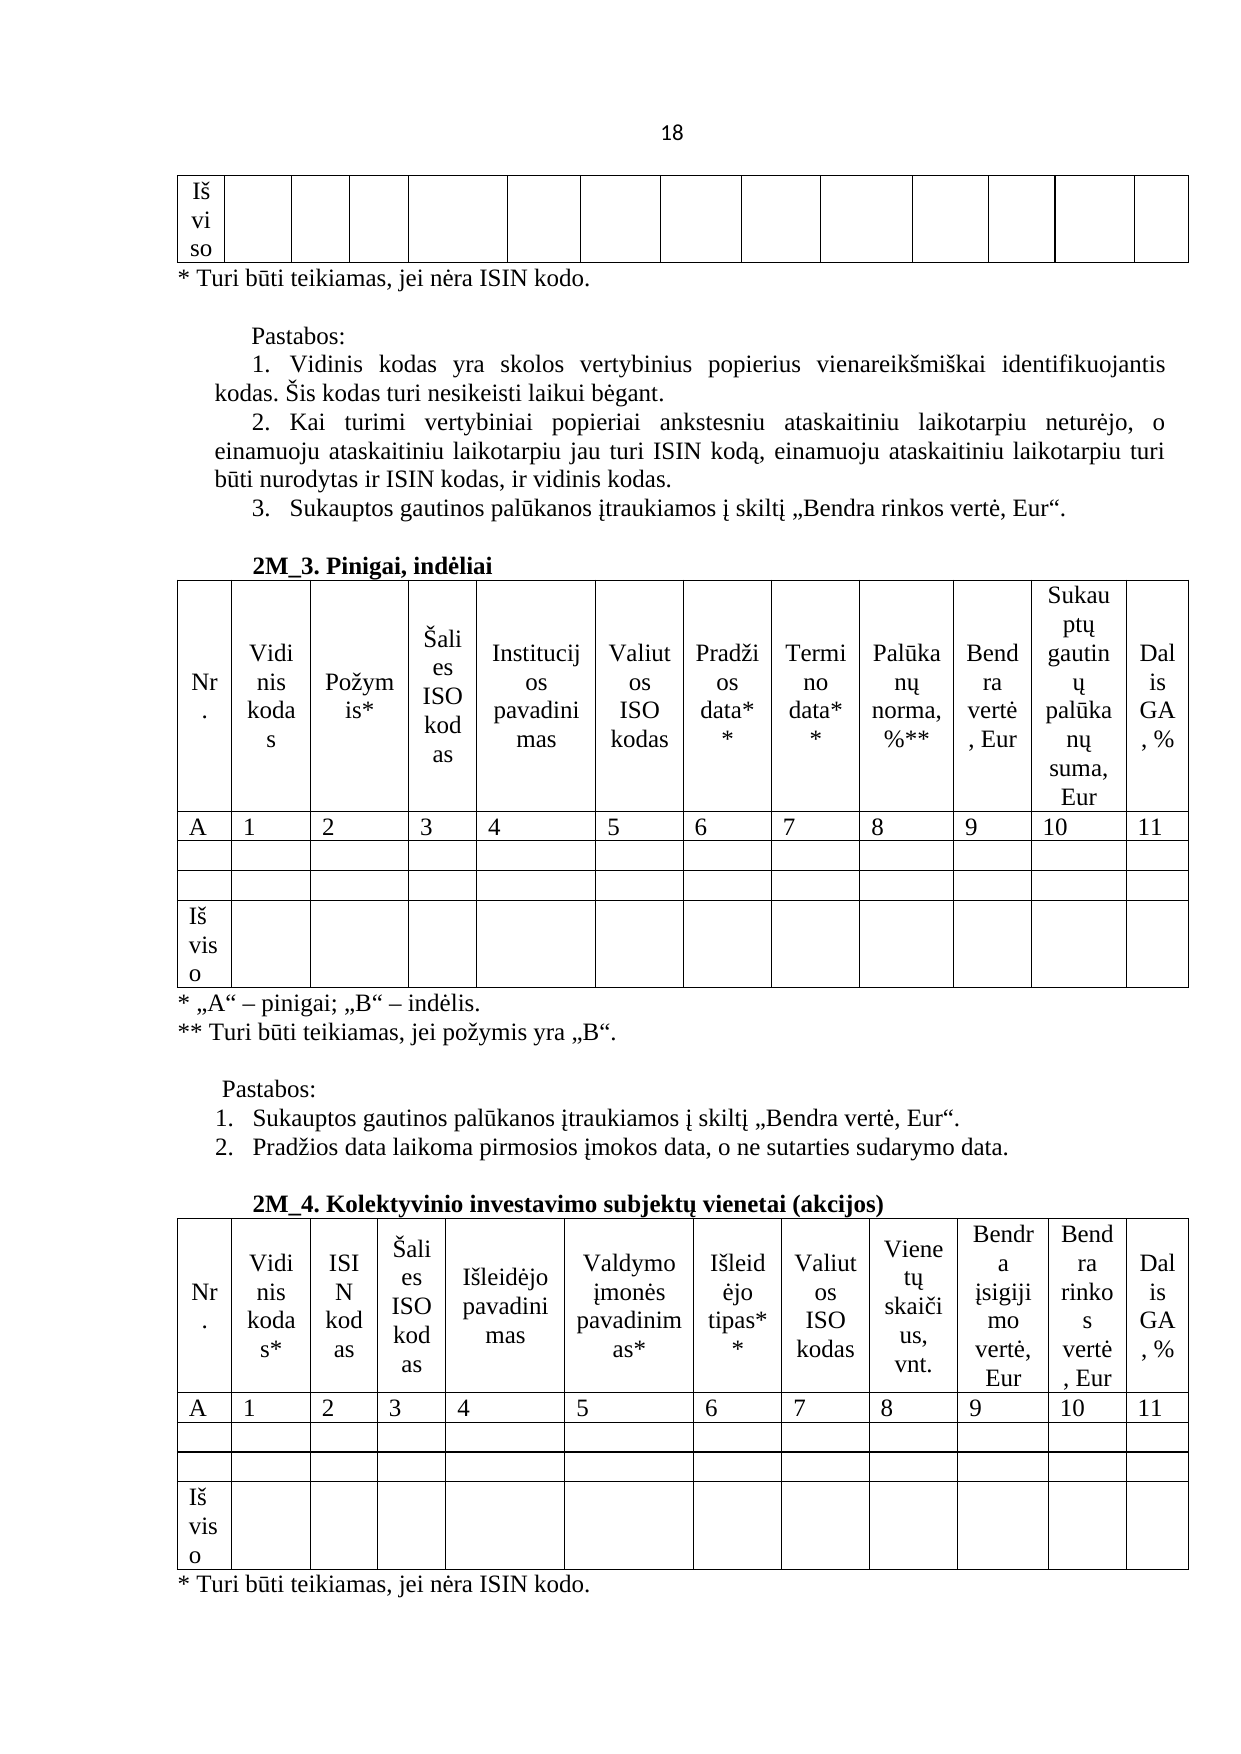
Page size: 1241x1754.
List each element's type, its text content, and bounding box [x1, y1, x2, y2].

text * „A“ – pinigai; „B“ – indėlis. [177, 988, 1166, 1017]
text 2. Pradžios data laikoma pirmosios įmokos data, o ne sutarties sudarymo data. [215, 1132, 1166, 1161]
table_cell [178, 871, 231, 900]
table_cell [1135, 176, 1188, 262]
table_cell [225, 176, 291, 262]
table_cell [477, 871, 595, 900]
table_cell [565, 1423, 693, 1451]
table_cell [232, 1453, 310, 1481]
table_cell 9 [954, 812, 1031, 840]
table_cell [860, 871, 953, 900]
table_cell [1127, 901, 1188, 987]
table_cell [178, 1453, 231, 1481]
text * Turi būti teikiamas, jei nėra ISIN kodo. [177, 1570, 1166, 1598]
table_cell [958, 1423, 1048, 1451]
table_cell [661, 176, 741, 262]
table_header Bendra rinkos vertė, Eur [1049, 1219, 1126, 1392]
table_header Šalies ISO kodas [378, 1219, 445, 1392]
table_cell [684, 841, 771, 870]
table_header Nr. [178, 1219, 231, 1392]
table_cell [772, 841, 859, 870]
table_cell 2 [311, 812, 408, 840]
table_cell [772, 871, 859, 900]
table_cell Iš viso [178, 176, 224, 262]
text Pastabos: [177, 321, 1166, 349]
table_cell [446, 1482, 564, 1568]
table_cell [782, 1482, 869, 1568]
table_cell [446, 1423, 564, 1451]
table_cell 10 [1032, 812, 1126, 840]
table_cell [409, 176, 507, 262]
table_cell [1032, 871, 1126, 900]
table_cell [409, 871, 476, 900]
table_cell 4 [477, 812, 595, 840]
table_header Valdymo įmonės pavadinimas* [565, 1219, 693, 1392]
table_cell 8 [870, 1393, 957, 1422]
table_cell [870, 1482, 957, 1568]
table_cell [581, 176, 660, 262]
table_cell 7 [782, 1393, 869, 1422]
table_cell [870, 1423, 957, 1451]
table_cell 5 [565, 1393, 693, 1422]
table_cell [232, 901, 310, 987]
table_cell [178, 1423, 231, 1451]
table_cell [350, 176, 408, 262]
table_cell [292, 176, 349, 262]
table_header Valiutos ISO kodas [782, 1219, 869, 1392]
table_header Šalies ISO kodas [409, 581, 476, 811]
table_cell [860, 841, 953, 870]
table_header Termino data** [772, 581, 859, 811]
table_header Pradžios data** [684, 581, 771, 811]
table_cell [694, 1453, 781, 1481]
text 2M_4. Kolektyvinio investavimo subjektų vienetai (akcijos) [177, 1189, 1166, 1218]
table_cell [954, 841, 1031, 870]
table_cell A [178, 1393, 231, 1422]
table_cell [565, 1453, 693, 1481]
table_cell [954, 901, 1031, 987]
table_cell [1127, 1423, 1188, 1451]
table_cell [232, 1482, 310, 1568]
table_cell [565, 1482, 693, 1568]
table_cell [1127, 871, 1188, 900]
table_cell [596, 871, 683, 900]
table_cell [311, 871, 408, 900]
table_cell 11 [1127, 1393, 1188, 1422]
table_cell [913, 176, 988, 262]
text 2M_3. Pinigai, indėliai [177, 551, 1166, 579]
table_cell 7 [772, 812, 859, 840]
table_cell 11 [1127, 812, 1188, 840]
table_cell [311, 841, 408, 870]
table_cell [446, 1453, 564, 1481]
table_cell [1127, 1482, 1188, 1568]
table_cell [821, 176, 912, 262]
table_cell [1049, 1482, 1126, 1568]
table_cell [742, 176, 820, 262]
table_header Valiutos ISO kodas [596, 581, 683, 811]
table_cell [782, 1453, 869, 1481]
table_cell [409, 841, 476, 870]
table_cell [958, 1453, 1048, 1481]
table_cell [782, 1423, 869, 1451]
table_cell 2 [311, 1393, 377, 1422]
table_cell [772, 901, 859, 987]
table_cell [1127, 1453, 1188, 1481]
table_cell 8 [860, 812, 953, 840]
table_cell 3 [378, 1393, 445, 1422]
table_header Bendra įsigijimo vertė, Eur [958, 1219, 1048, 1392]
table_cell [1032, 901, 1126, 987]
table_cell A [178, 812, 231, 840]
table_header Požymis* [311, 581, 408, 811]
table_cell 10 [1049, 1393, 1126, 1422]
table_cell [477, 901, 595, 987]
table_header Dalis GA, % [1127, 1219, 1188, 1392]
table_header Vidinis kodas [232, 581, 310, 811]
table_cell 3 [409, 812, 476, 840]
table_cell 9 [958, 1393, 1048, 1422]
table_cell [409, 901, 476, 987]
table_header Išleidėjo tipas** [694, 1219, 781, 1392]
table_cell [1032, 841, 1126, 870]
table_cell 1 [232, 1393, 310, 1422]
table_cell [378, 1423, 445, 1451]
table_cell Iš viso [178, 901, 231, 987]
table_cell [989, 176, 1054, 262]
table_header Palūkanų norma, %** [860, 581, 953, 811]
table_cell [311, 901, 408, 987]
table_cell 5 [596, 812, 683, 840]
table_cell [694, 1482, 781, 1568]
table_cell 6 [694, 1393, 781, 1422]
table_cell [694, 1423, 781, 1451]
table_cell [870, 1453, 957, 1481]
table_header Vidinis kodas* [232, 1219, 310, 1392]
table_cell [684, 871, 771, 900]
table_cell [954, 871, 1031, 900]
text 3. Sukauptos gautinos palūkanos įtraukiamos į skiltį „Bendra rinkos vertė, Eur“. [214, 493, 1166, 522]
text ** Turi būti teikiamas, jei požymis yra „B“. [177, 1017, 1166, 1046]
table_cell [684, 901, 771, 987]
table_header Sukauptų gautinų palūkanų suma, Eur [1032, 581, 1126, 811]
table_cell Iš viso [178, 1482, 231, 1568]
table_cell [596, 841, 683, 870]
table_cell [596, 901, 683, 987]
table_cell [1127, 841, 1188, 870]
table_cell [378, 1453, 445, 1481]
table_cell [477, 841, 595, 870]
table_header Nr. [178, 581, 231, 811]
table_header Vienetų skaičius, vnt. [870, 1219, 957, 1392]
table_header Dalis GA, % [1127, 581, 1188, 811]
table_cell [178, 841, 231, 870]
table_header ISIN kodas [311, 1219, 377, 1392]
text 2. Kai turimi vertybiniai popieriai ankstesniu ataskaitiniu laikotarpiu neturėjo, o einamuoju ataskaitiniu laikotarpiu jau turi ISIN kodą, einamuoju ataskaitiniu laikotarpiu turi būti nurodytas ir ISIN kodas, ir vidinis kodas. [214, 407, 1166, 493]
table_cell [1049, 1453, 1126, 1481]
table_cell [232, 1423, 310, 1451]
table_header Išleidėjo pavadinimas [446, 1219, 564, 1392]
table_cell [958, 1482, 1048, 1568]
table_cell [378, 1482, 445, 1568]
text * Turi būti teikiamas, jei nėra ISIN kodo. [177, 263, 1166, 292]
table_header Bendra vertė, Eur [954, 581, 1031, 811]
table_cell [508, 176, 580, 262]
table_cell [311, 1482, 377, 1568]
table_header Institucijos pavadinimas [477, 581, 595, 811]
table_cell [860, 901, 953, 987]
text 1. Sukauptos gautinos palūkanos įtraukiamos į skiltį „Bendra vertė, Eur“. [215, 1103, 1166, 1132]
table_cell [311, 1453, 377, 1481]
table_cell 6 [684, 812, 771, 840]
table_cell [1056, 176, 1134, 262]
text 1. Vidinis kodas yra skolos vertybinius popierius vienareikšmiškai identifikuojantis kodas. Šis kodas turi nesikeisti laikui bėgant. [214, 349, 1166, 407]
text Pastabos: [222, 1074, 1166, 1103]
table_cell [1049, 1423, 1126, 1451]
table_cell [311, 1423, 377, 1451]
table_cell 4 [446, 1393, 564, 1422]
table_cell [232, 871, 310, 900]
table_cell [232, 841, 310, 870]
table_cell 1 [232, 812, 310, 840]
